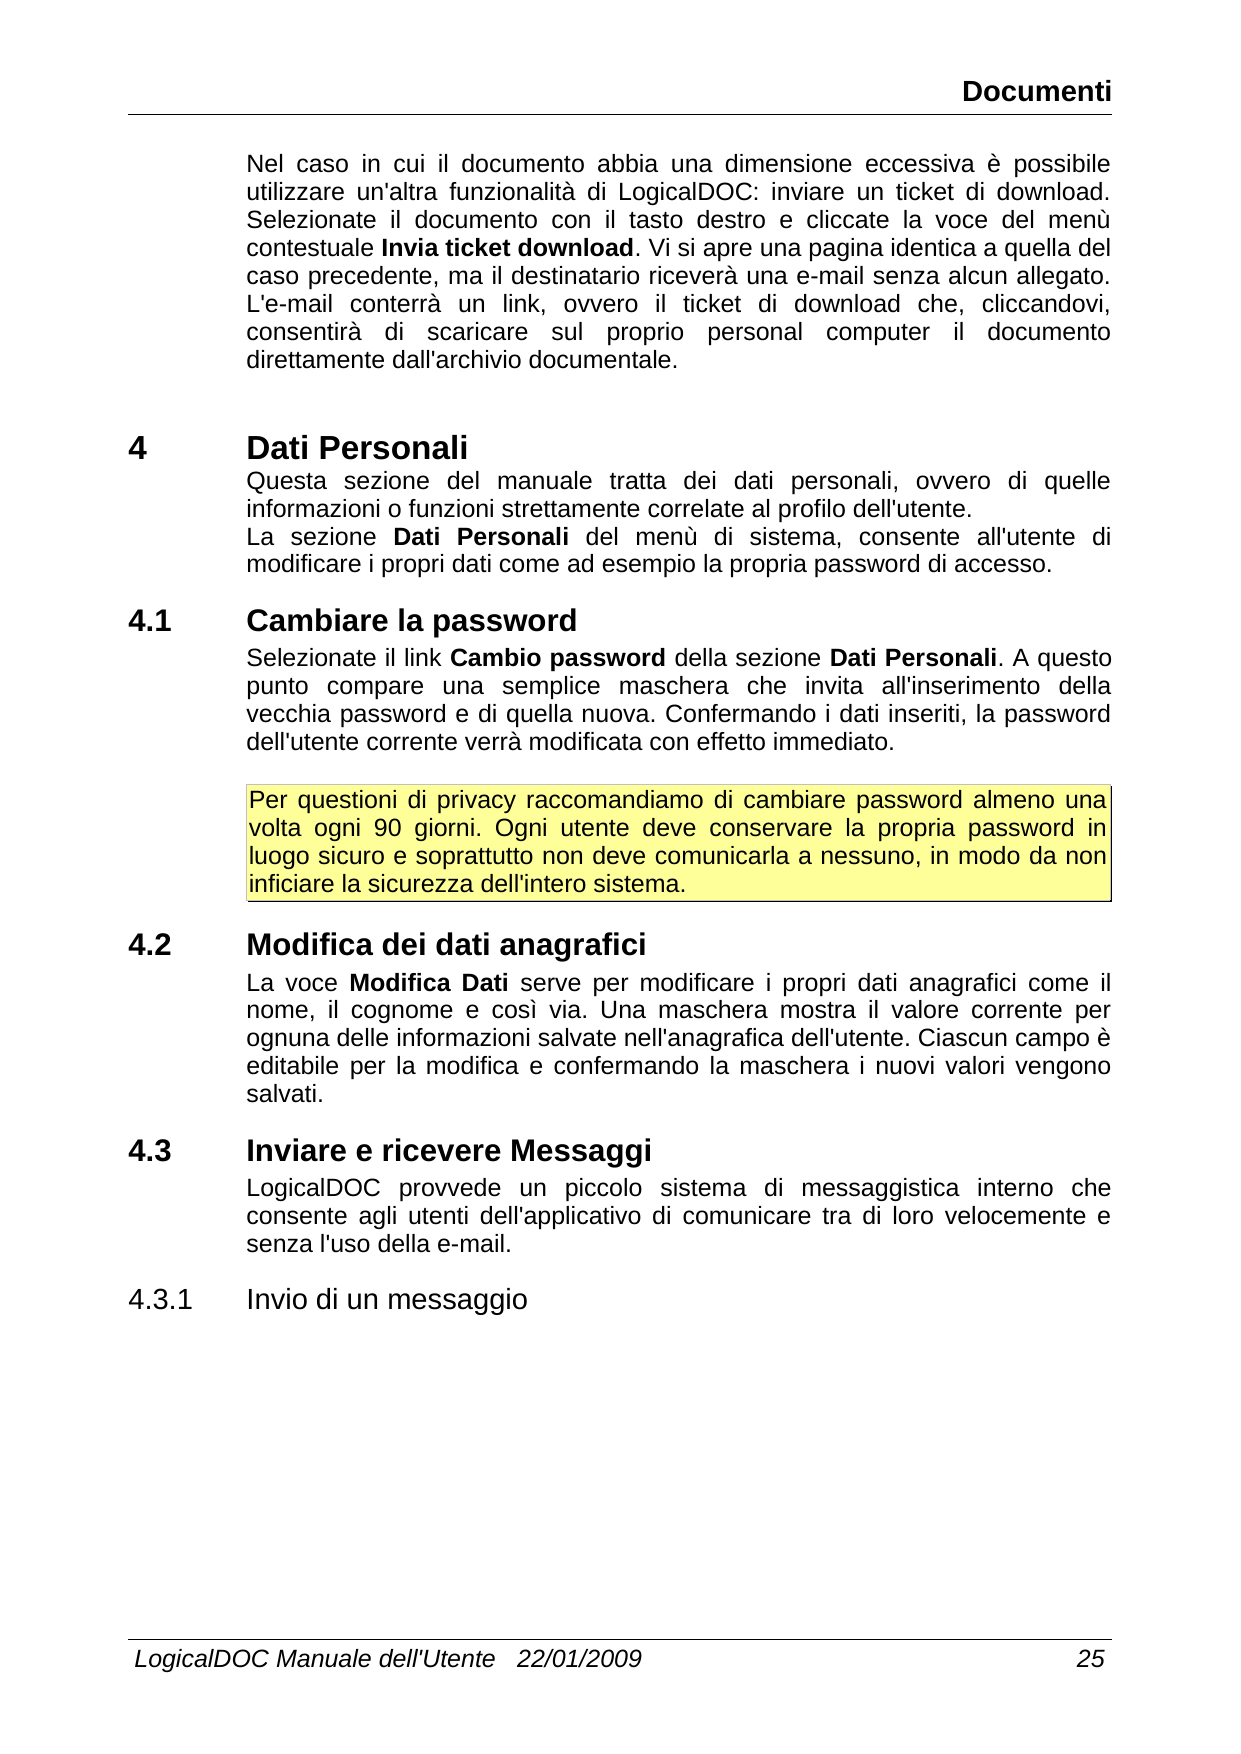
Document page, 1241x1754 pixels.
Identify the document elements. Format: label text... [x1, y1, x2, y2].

subtitle Inviare e ricevere Messaggi [128, 1133, 1112, 1168]
subtitle Cambiare la password [128, 603, 1112, 638]
subtitle Dati Personali [128, 429, 1112, 466]
text Per questioni di privacy raccomandiamo di cambiare password almeno una volta ogni 90 giorni. Ogni utente deve conservare la propria password in luogo sicuro e soprattutto non deve comunicarla a nessuno, in modo da non inficiare la sicurezza dell'intero sistema. [247, 785, 1110, 900]
text LogicalDOC provvede un piccolo sistema di messaggistica interno che consente agli utenti dell'applicativo di comunicare tra di loro velocemente e senza l'uso della e-mail. [246, 1174, 1112, 1258]
text Nel caso in cui il documento abbia una dimensione eccessiva è possibile utilizzare un'altra funzionalità di LogicalDOC: inviare un ticket di download. Selezionate il documento con il tasto destro e cliccate la voce del menù contestuale Invia ticket download. Vi si apre una pagina identica a quella del caso precedente, ma il destinatario riceverà una e-mail senza alcun allegato. L'e-mail conterrà un link, ovvero il ticket di download che, cliccandovi, consentirà di scaricare sul proprio personal computer il documento direttamente dall'archivio documentale. [246, 150, 1112, 373]
subtitle Modifica dei dati anagrafici [128, 927, 1112, 962]
text La voce Modifica Dati serve per modificare i propri dati anagrafici come il nome, il cognome e così via. Una maschera mostra il valore corrente per ognuna delle informazioni salvate nell'anagrafica dell'utente. Ciascun campo è editabile per la modifica e confermando la maschera i nuovi valori vengono salvati. [246, 968, 1112, 1108]
text Selezionate il link Cambio password della sezione Dati Personali. A questo punto compare una semplice maschera che invita all'inserimento della vecchia password e di quella nuova. Confermando i dati inseriti, la password dell'utente corrente verrà modificata con effetto immediato. [246, 644, 1112, 756]
text La sezione Dati Personali del menù di sistema, consente all'utente di modificare i propri dati come ad esempio la propria password di accesso. [246, 522, 1112, 578]
subtitle Invio di un messaggio [128, 1283, 1112, 1315]
text Questa sezione del manuale tratta dei dati personali, ovvero di quelle informazioni o funzioni strettamente correlate al profilo dell'utente. [246, 466, 1112, 522]
